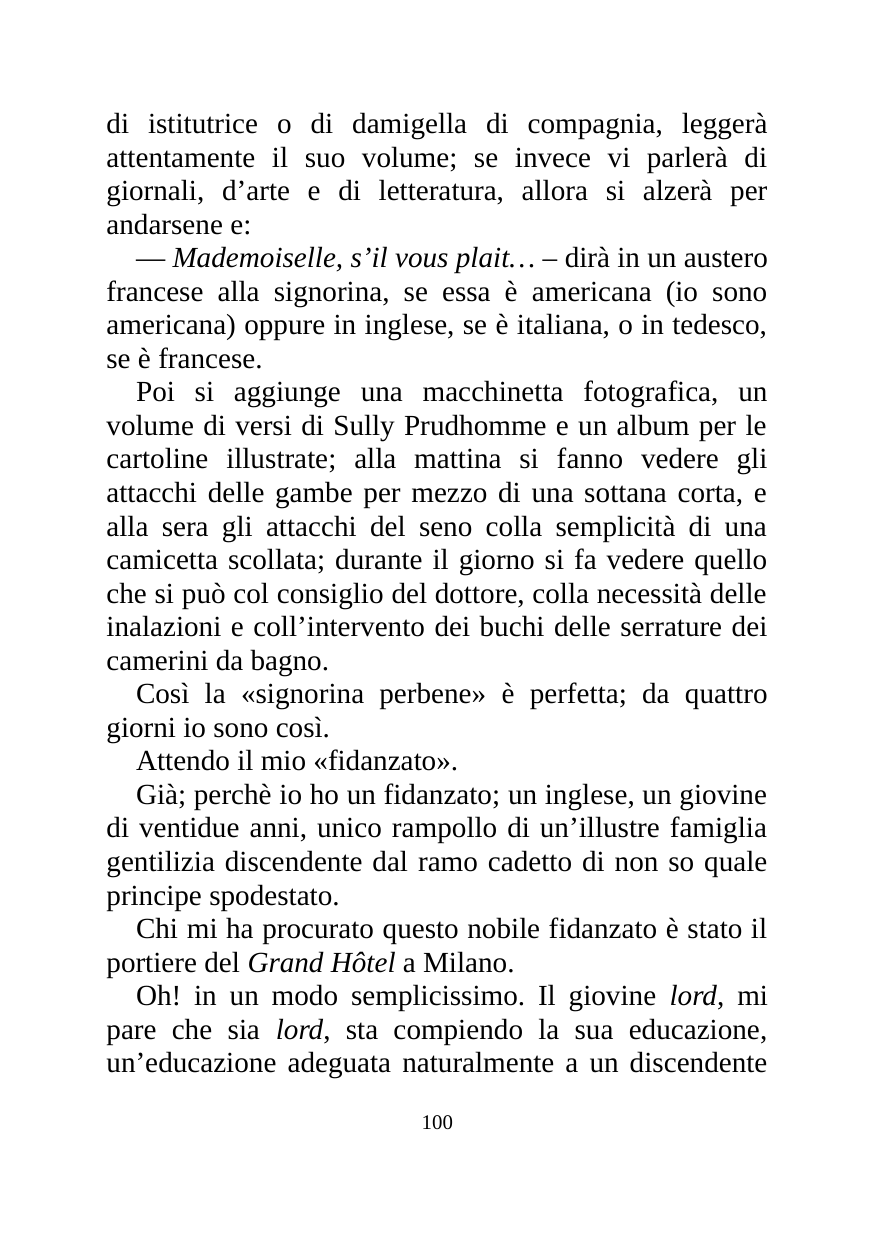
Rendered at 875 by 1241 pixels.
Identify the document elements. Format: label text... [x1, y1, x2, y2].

text Già; perchè io ho un fidanzato; un inglese, un giovine di ventidue anni, unico rampollo di un’illustre famiglia gentilizia discendente dal ramo cadetto di non so quale principe spodestato. [106, 777, 768, 911]
text di istitutrice o di damigella di compagnia, leggerà attentamente il suo volume; se invece vi parlerà di giornali, d’arte e di letteratura, allora si alzerà per andarsene e: [106, 106, 768, 240]
text Oh! in un modo semplicissimo. Il giovine lord, mi pare che sia lord, sta compiendo la sua educazione, un’educazione adeguata naturalmente a un discendente [106, 978, 768, 1079]
text Chi mi ha procurato questo nobile fidanzato è stato il portiere del Grand Hôtel a Milano. [106, 911, 768, 978]
text Poi si aggiunge una macchinetta fotografica, un volume di versi di Sully Prudhomme e un album per le cartoline illustrate; alla mattina si fanno vedere gli attacchi delle gambe per mezzo di una sottana corta, e alla sera gli attacchi del seno colla semplicità di una camicetta scollata; durante il giorno si fa vedere quello che si può col consiglio del dottore, colla necessità delle inalazioni e coll’intervento dei buchi delle serrature dei camerini da bagno. [106, 374, 768, 676]
text — Mademoiselle, s’il vous plait… – dirà in un austero francese alla signorina, se essa è americana (io sono americana) oppure in inglese, se è italiana, o in tedesco, se è francese. [106, 240, 768, 374]
text Attendo il mio «fidanzato». [106, 743, 768, 777]
text Così la «signorina perbene» è perfetta; da quattro giorni io sono così. [106, 676, 768, 743]
